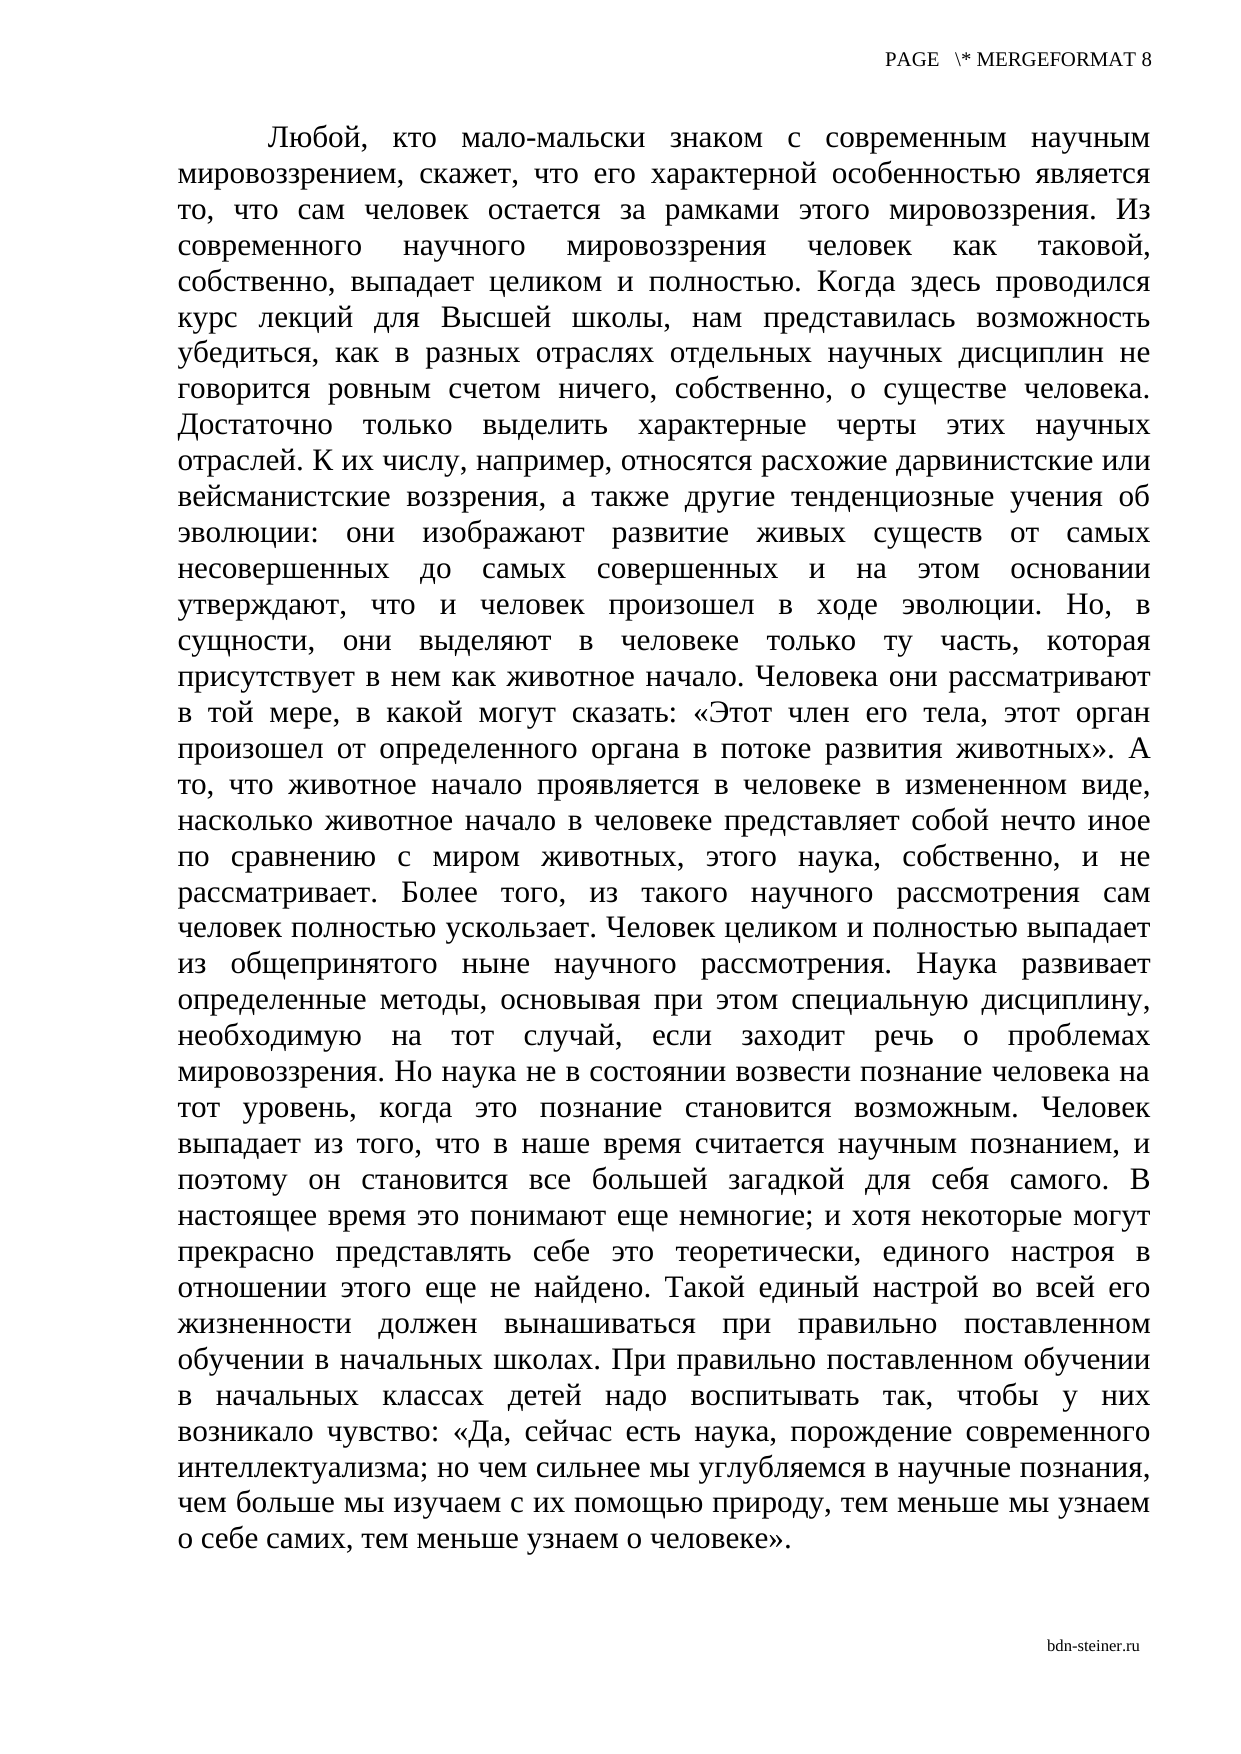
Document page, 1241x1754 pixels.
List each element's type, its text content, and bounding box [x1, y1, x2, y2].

text Любой, кто мало-мальски знаком с современным научным мировоззрением, скажет, что его характерной особенностью является то, что сам человек остается за рамками этого мировоззрения. Из современного научного мировоззрения человек как таковой, собственно, выпадает целиком и полностью. Когда здесь проводился курс лекций для Высшей школы, нам представилась возможность убедиться, как в разных отраслях отдельных научных дисциплин не говорится ровным счетом ничего, собственно, о существе человека. Достаточно только выделить характерные черты этих научных отраслей. К их числу, например, относятся расхожие дарвинистские или вейсманистские воззрения, а также другие тенденциозные учения об эволюции: они изображают развитие живых существ от самых несовершенных до самых совершенных и на этом основании утверждают, что и человек произошел в ходе эволюции. Но, в сущности, они выделяют в человеке только ту часть, которая присутствует в нем как животное начало. Человека они рассматривают в той мере, в какой могут сказать: «Этот член его тела, этот орган произошел от определенного органа в потоке развития животных». А то, что животное начало проявляется в человеке в измененном виде, насколько животное начало в человеке представляет собой нечто иное по сравнению с миром животных, этого наука, собственно, и не рассматривает. Более того, из такого научного рассмотрения сам человек полностью ускользает. Человек целиком и полностью выпадает из общепринятого ныне научного рассмотрения. Наука развивает определенные методы, основывая при этом специальную дисциплину, необходимую на тот случай, если заходит речь о проблемах мировоззрения. Но наука не в состоянии возвести познание человека на тот уровень, когда это познание становится возможным. Человек выпадает из того, что в наше время считается научным познанием, и поэтому он становится все большей загадкой для себя самого. В настоящее время это понимают еще немногие; и хотя некоторые могут прекрасно представлять себе это теоретически, единого настроя в отношении этого еще не найдено. Такой единый настрой во всей его жизненности должен вынашиваться при правильно поставленном обучении в начальных школах. При правильно поставленном обучении в начальных классах детей надо воспитывать так, чтобы у них возникало чувство: «Да, сейчас есть наука, порождение современного интеллектуализма; но чем сильнее мы углубляемся в научные познания, чем больше мы изучаем с их помощью природу, тем меньше мы узнаем о себе самих, тем меньше узнаем о человеке». [177, 118, 1152, 1556]
